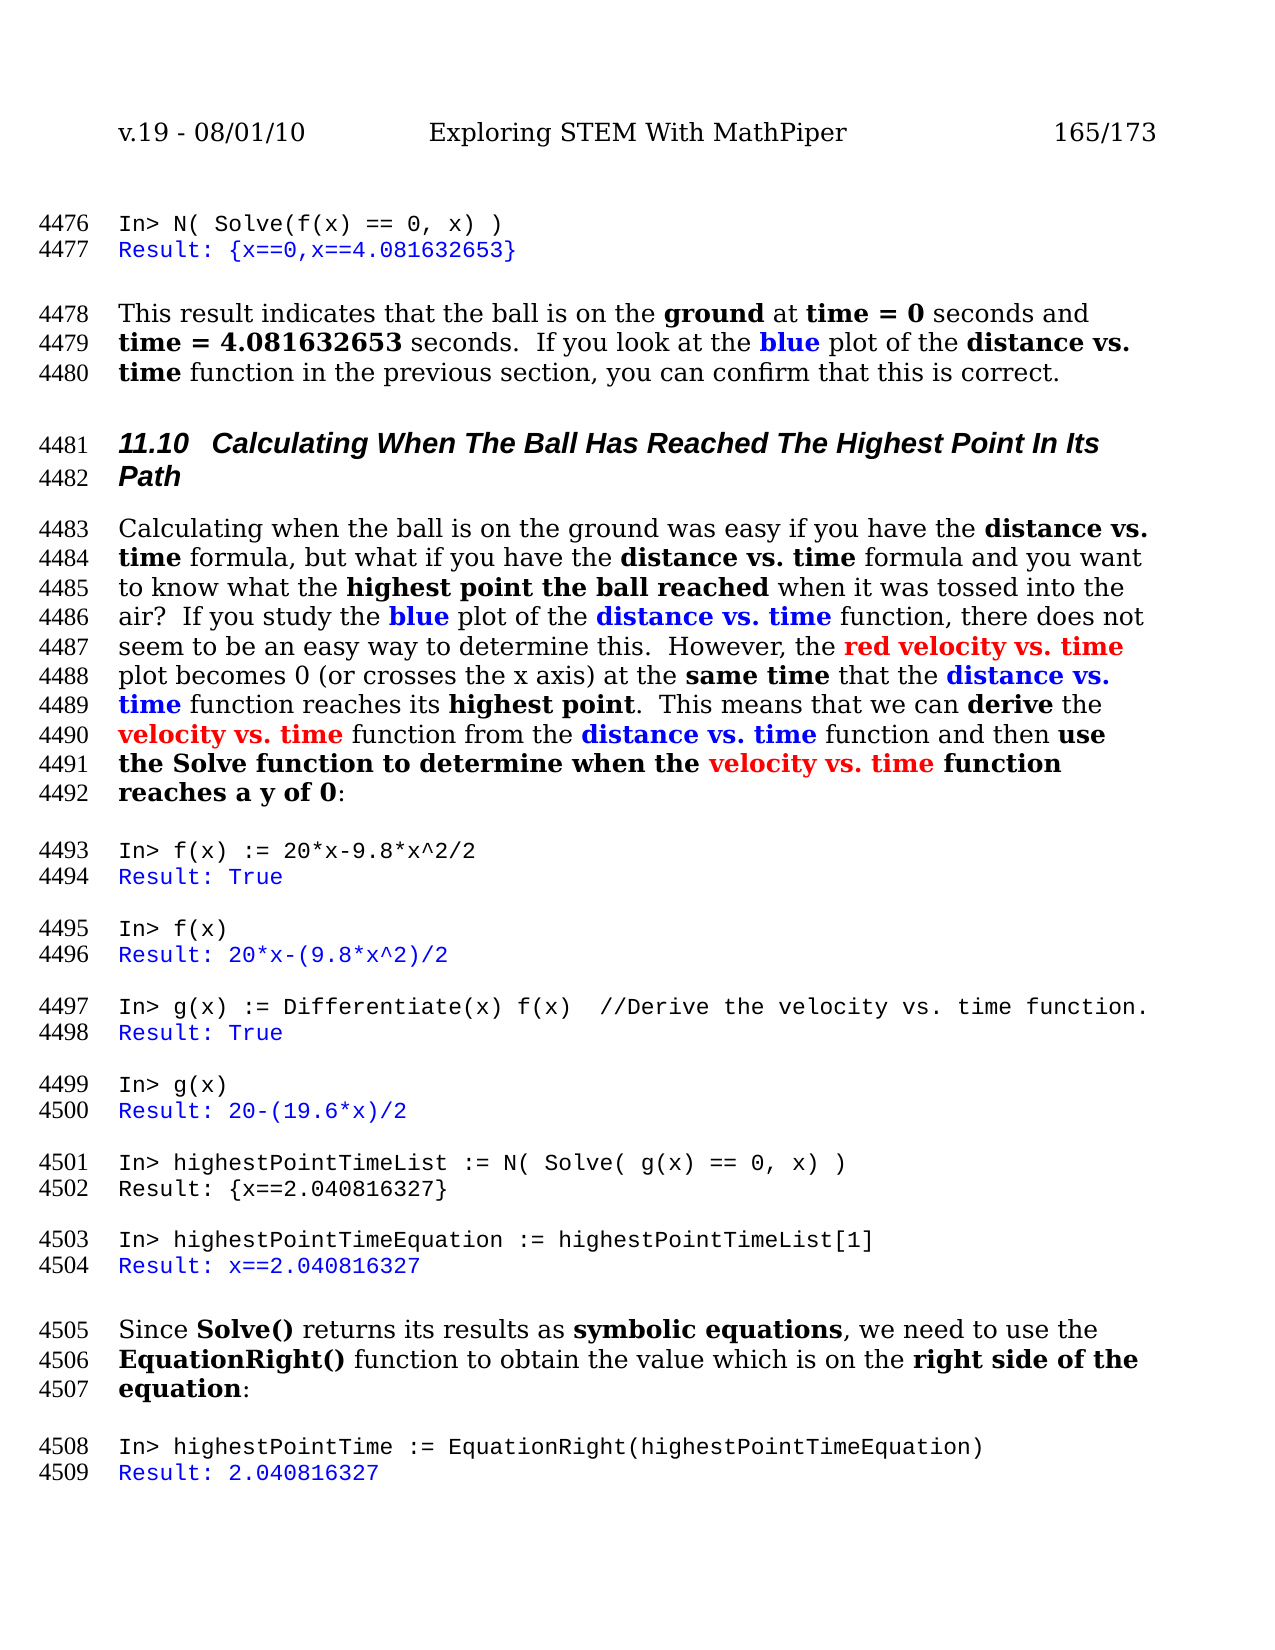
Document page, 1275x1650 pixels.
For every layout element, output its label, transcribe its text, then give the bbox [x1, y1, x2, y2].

text Result: True [118, 1021, 1157, 1047]
text In> g(x) [118, 1073, 1157, 1099]
text In> highestPointTimeEquation := highestPointTimeList[1] [118, 1229, 1157, 1255]
text Result: x==2.040816327 [118, 1255, 1157, 1281]
text This result indicates that the ball is on the ground at time = 0 seconds and time = 4.081632653 seconds. If you look at the blue plot of the distance vs. time function in the previous section, you can confirm that this is correct. [118, 299, 1157, 387]
text Result: True [118, 866, 1157, 892]
text Result: 20-(19.6*x)/2 [118, 1099, 1157, 1125]
text Result: 20*x-(9.8*x^2)/2 [118, 943, 1157, 969]
text Result: 2.040816327 [118, 1462, 1157, 1487]
subtitle Calculating When The Ball Has Reached The Highest Point In Its Path [118, 426, 1157, 493]
text Result: {x==2.040816327} [118, 1177, 1157, 1203]
text In> highestPointTimeList := N( Solve( g(x) == 0, x) ) [118, 1151, 1157, 1177]
text In> f(x) [118, 917, 1157, 943]
text Result: {x==0,x==4.081632653} [118, 238, 1157, 264]
text Since Solve() returns its results as symbolic equations, we need to use the EquationRight() function to obtain the value which is on the right side of the equation: [118, 1316, 1157, 1404]
text In> g(x) := Differentiate(x) f(x) //Derive the velocity vs. time function. [118, 995, 1157, 1021]
text In> N( Solve(f(x) == 0, x) ) [118, 212, 1157, 238]
text In> f(x) := 20*x-9.8*x^2/2 [118, 840, 1157, 866]
text In> highestPointTime := EquationRight(highestPointTimeEquation) [118, 1436, 1157, 1462]
text Calculating when the ball is on the ground was easy if you have the distance vs. time formula, but what if you have the distance vs. time formula and you want to know what the highest point the ball reached when it was tossed into the air? If you study the blue plot of the distance vs. time function, there does not seem to be an easy way to determine this. However, the red velocity vs. time plot becomes 0 (or crosses the x axis) at the same time that the distance vs. time function reaches its highest point. This means that we can derive the velocity vs. time function from the distance vs. time function and then use the Solve function to determine when the velocity vs. time function reaches a y of 0: [118, 514, 1157, 808]
